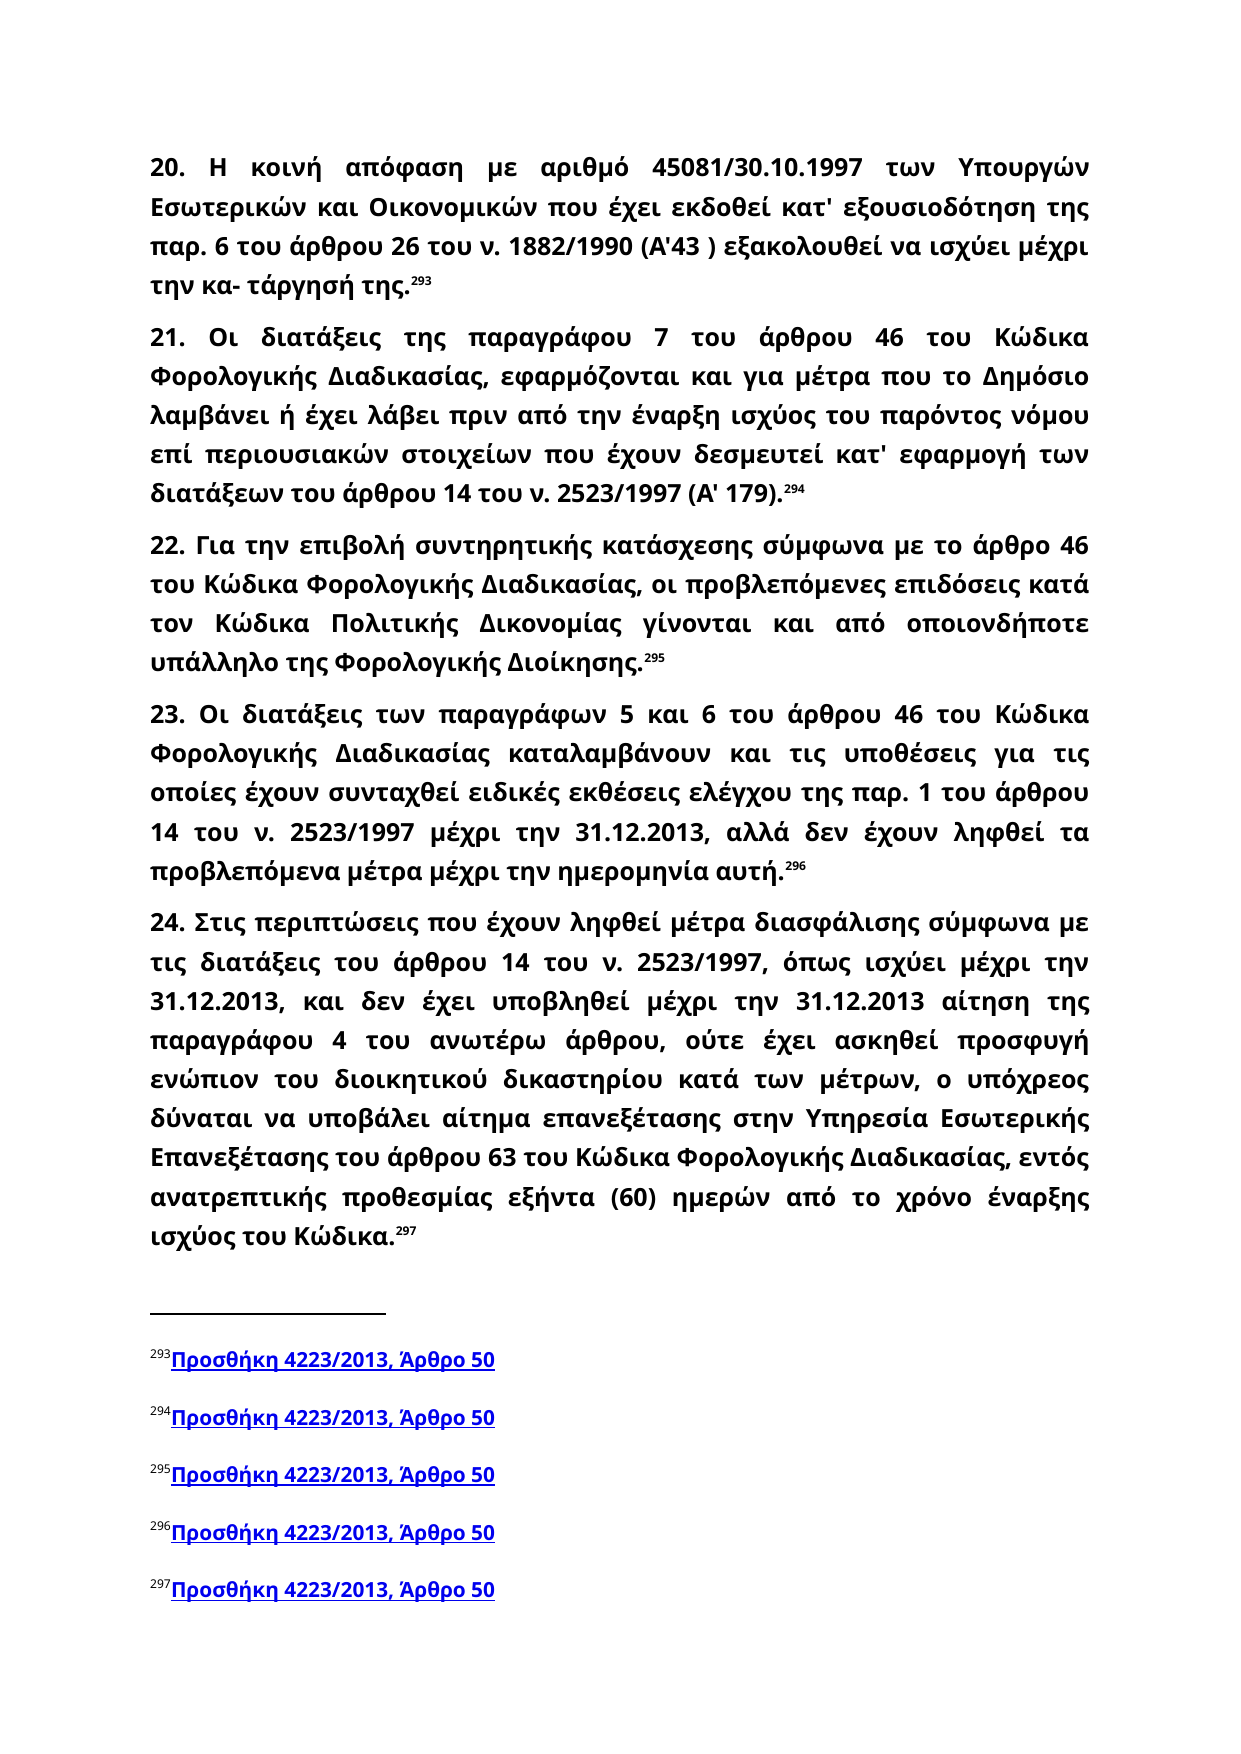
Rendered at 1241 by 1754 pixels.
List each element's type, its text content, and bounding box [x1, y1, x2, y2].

text Προσθήκη 4223/2013, Άρθρο 50 [150, 1518, 1090, 1546]
text 24. Στις περιπτώσεις που έχουν ληφθεί μέτρα διασφάλισης σύμφωνα με τις διατάξεις του άρθρου 14 του ν. 2523/1997, όπως ισχύει μέχρι την 31.12.2013, και δεν έχει υποβληθεί μέχρι την 31.12.2013 αίτηση της παραγράφου 4 του ανωτέρω άρθρου, ούτε έχει ασκηθεί προσφυγή ενώπιον του διοικητικού δικαστηρίου κατά των μέτρων, ο υπόχρεος δύναται να υποβάλει αίτημα επανεξέτασης στην Υπηρεσία Εσωτερικής Επανεξέτασης του άρθρου 63 του Κώδικα Φορολογικής Διαδικασίας, εντός ανατρεπτικής προθεσμίας εξήντα (60) ημερών από το χρόνο έναρξης ισχύος του Κώδικα. [150, 905, 1090, 1252]
text 20. Η κοινή απόφαση με αριθμό 45081/30.10.1997 των Υπουργών Εσωτερικών και Οικονομικών που έχει εκδοθεί κατ' εξουσιοδότηση της παρ. 6 του άρθρου 26 του ν. 1882/1990 (Α'43 ) εξακολουθεί να ισχύει μέχρι την κα- τάργησή της. [150, 150, 1090, 302]
text Προσθήκη 4223/2013, Άρθρο 50 [150, 1460, 1090, 1489]
text Προσθήκη 4223/2013, Άρθρο 50 [150, 1576, 1090, 1604]
text 22. Για την επιβολή συντηρητικής κατάσχεσης σύμφωνα με το άρθρο 46 του Κώδικα Φορολογικής Διαδικασίας, οι προβλεπόμενες επιδόσεις κατά τον Κώδικα Πολιτικής Δικονομίας γίνονται και από οποιονδήποτε υπάλληλο της Φορολογικής Διοίκησης. [150, 527, 1090, 679]
text Προσθήκη 4223/2013, Άρθρο 50 [150, 1345, 1090, 1373]
text Προσθήκη 4223/2013, Άρθρο 50 [150, 1403, 1090, 1431]
text 23. Οι διατάξεις των παραγράφων 5 και 6 του άρθρου 46 του Κώδικα Φορολογικής Διαδικασίας καταλαμβάνουν και τις υποθέσεις για τις οποίες έχουν συνταχθεί ειδικές εκθέσεις ελέγχου της παρ. 1 του άρθρου 14 του ν. 2523/1997 μέχρι την 31.12.2013, αλλά δεν έχουν ληφθεί τα προβλεπόμενα μέτρα μέχρι την ημερομηνία αυτή. [150, 697, 1090, 887]
text 21. Οι διατάξεις της παραγράφου 7 του άρθρου 46 του Κώδικα Φορολογικής Διαδικασίας, εφαρμόζονται και για μέτρα που το Δημόσιο λαμβάνει ή έχει λάβει πριν από την έναρξη ισχύος του παρόντος νόμου επί περιουσιακών στοιχείων που έχουν δεσμευτεί κατ' εφαρμογή των διατάξεων του άρθρου 14 του ν. 2523/1997 (Α' 179). [150, 319, 1090, 510]
